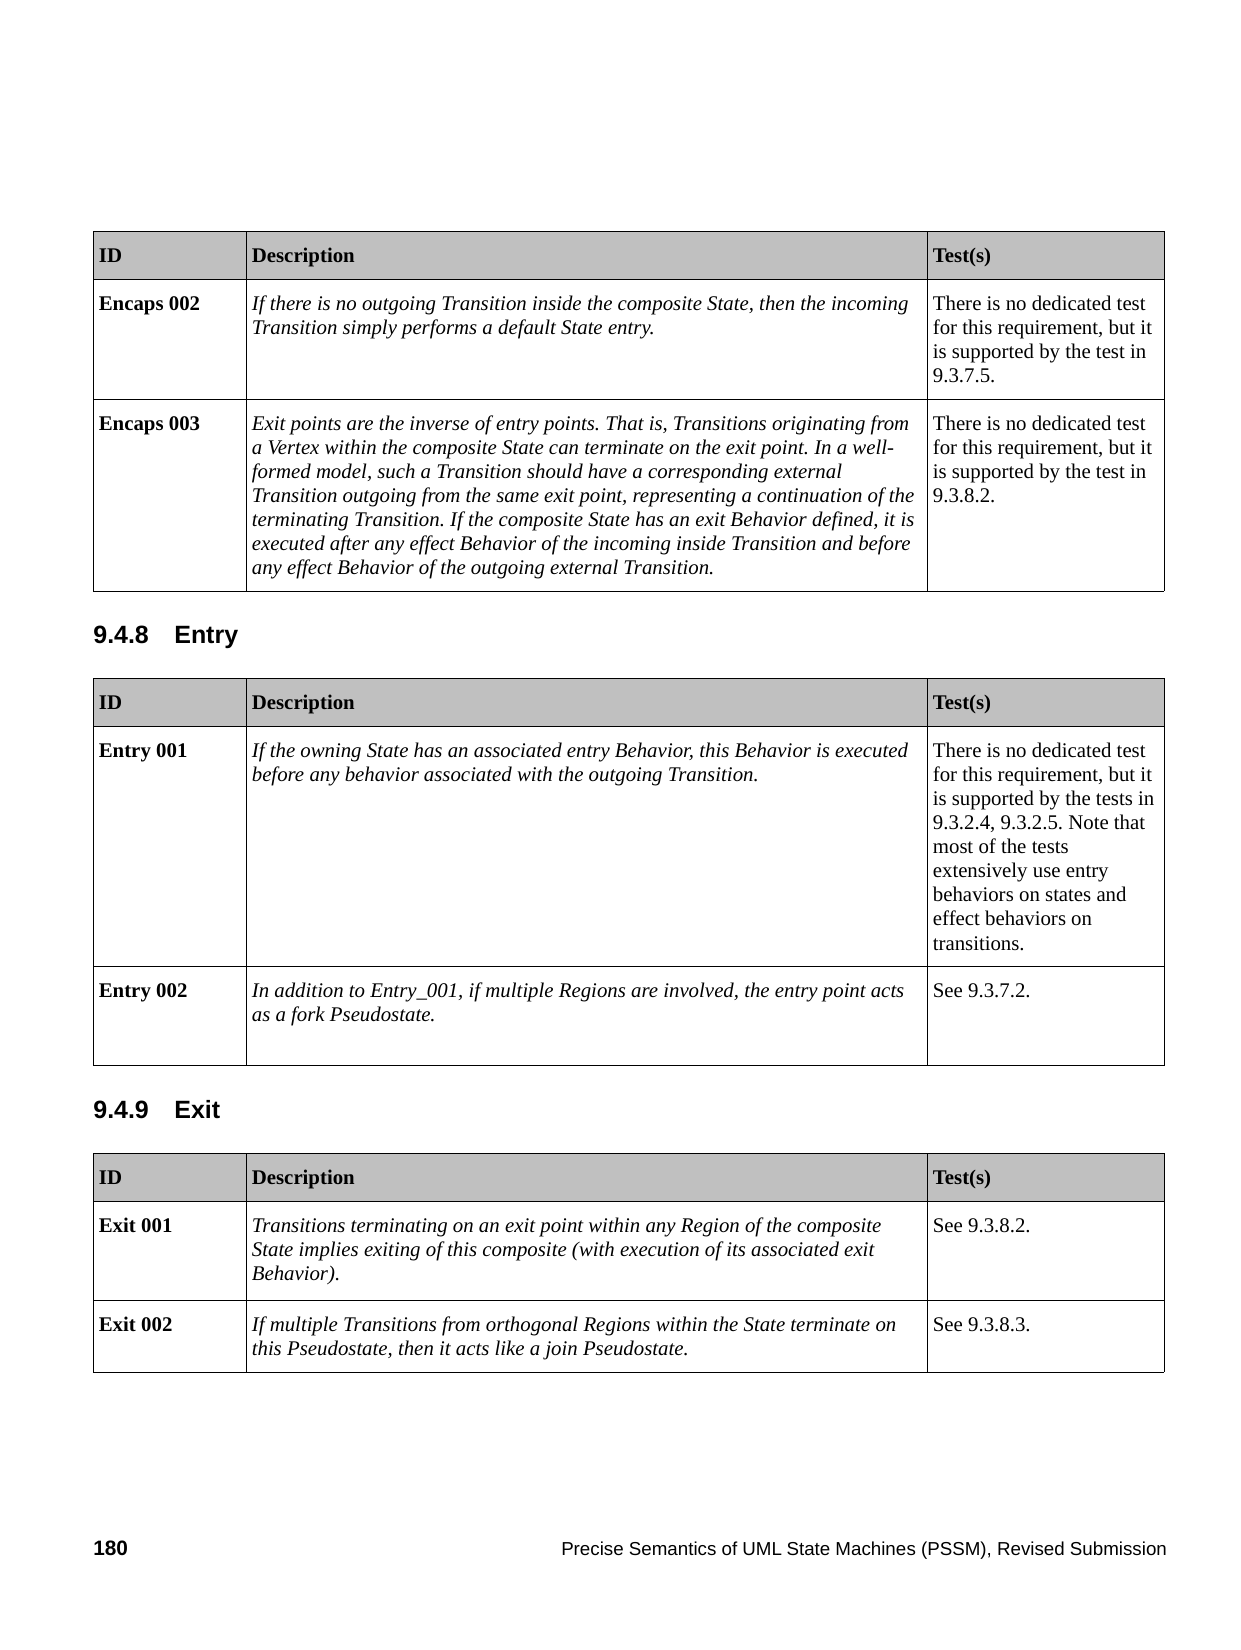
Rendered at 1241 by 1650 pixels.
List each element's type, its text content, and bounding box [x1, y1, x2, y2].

table_cell There is no dedicated test for this requirement, but it is supported by the test in 9.3.7.5. [928, 280, 1164, 399]
table_header ID [94, 1154, 246, 1201]
table_cell In addition to Entry_001, if multiple Regions are involved, the entry point acts as a fork Pseudostate. [247, 967, 927, 1065]
table_cell Transitions terminating on an exit point within any Region of the composite State implies exiting of this composite (with execution of its associated exit Behavior). [247, 1202, 927, 1300]
table_cell Entry 001 [94, 727, 246, 966]
table_cell If there is no outgoing Transition inside the composite State, then the incoming Transition simply performs a default State entry. [247, 280, 927, 399]
table_cell If multiple Transitions from orthogonal Regions within the State terminate on this Pseudostate, then it acts like a join Pseudostate. [247, 1301, 927, 1372]
table_cell See 9.3.8.3. [928, 1301, 1164, 1372]
table_header Test(s) [928, 232, 1164, 279]
table_header Test(s) [928, 1154, 1164, 1201]
table_cell See 9.3.7.2. [928, 967, 1164, 1065]
table_header Description [247, 679, 927, 726]
table_header Description [247, 1154, 927, 1201]
table_cell Exit points are the inverse of entry points. That is, Transitions originating from a Vertex within the composite State can terminate on the exit point. In a well-formed model, such a Transition should have a corresponding external Transition outgoing from the same exit point, representing a continuation of the terminating Transition. If the composite State has an exit Behavior defined, it is executed after any effect Behavior of the incoming inside Transition and before any effect Behavior of the outgoing external Transition. [247, 400, 927, 591]
table_cell Exit 001 [94, 1202, 246, 1300]
table_cell Encaps 003 [94, 400, 246, 591]
table_cell If the owning State has an associated entry Behavior, this Behavior is executed before any behavior associated with the outgoing Transition. [247, 727, 927, 966]
table_header ID [94, 232, 246, 279]
table_cell Encaps 002 [94, 280, 246, 399]
table_header Test(s) [928, 679, 1164, 726]
table_header ID [94, 679, 246, 726]
table_cell There is no dedicated test for this requirement, but it is supported by the test in 9.3.8.2. [928, 400, 1164, 591]
table_cell Entry 002 [94, 967, 246, 1065]
table_header Description [247, 232, 927, 279]
table_cell See 9.3.8.2. [928, 1202, 1164, 1300]
subtitle Entry [93, 620, 1164, 649]
table_cell There is no dedicated test for this requirement, but it is supported by the tests in 9.3.2.4, 9.3.2.5. Note that most of the tests extensively use entry behaviors on states and effect behaviors on transitions. [928, 727, 1164, 966]
table_cell Exit 002 [94, 1301, 246, 1372]
subtitle Exit [93, 1095, 1164, 1124]
